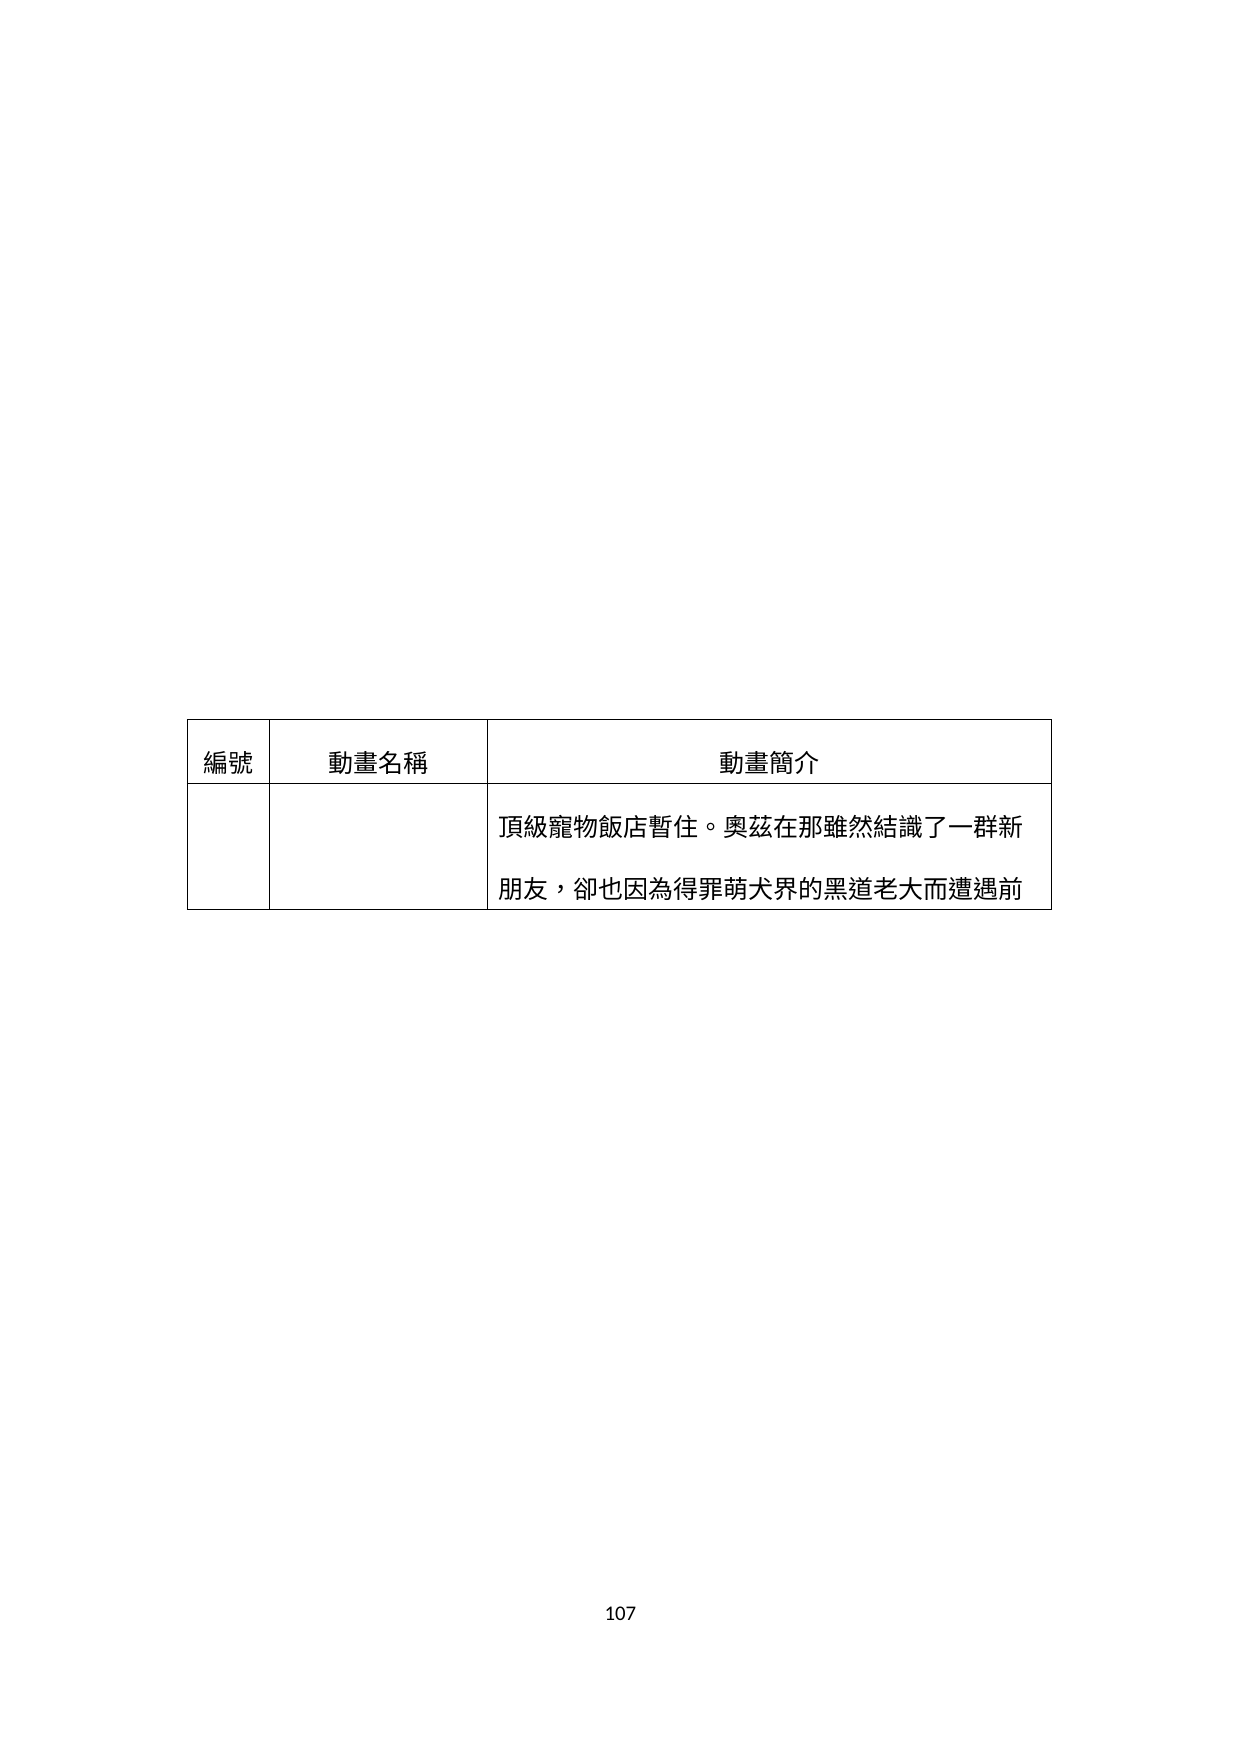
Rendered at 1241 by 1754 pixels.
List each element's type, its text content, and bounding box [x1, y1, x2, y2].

table_cell [270, 784, 487, 909]
table_cell 頂級寵物飯店暫住。奧茲在那雖然結識了一群新朋友，卻也因為得罪萌犬界的黑道老大而遭遇前 [488, 784, 1051, 909]
table_header 編號 [188, 720, 269, 783]
table_header 動畫簡介 [488, 720, 1051, 783]
table_cell [188, 784, 269, 909]
table_header 動畫名稱 [270, 720, 487, 783]
